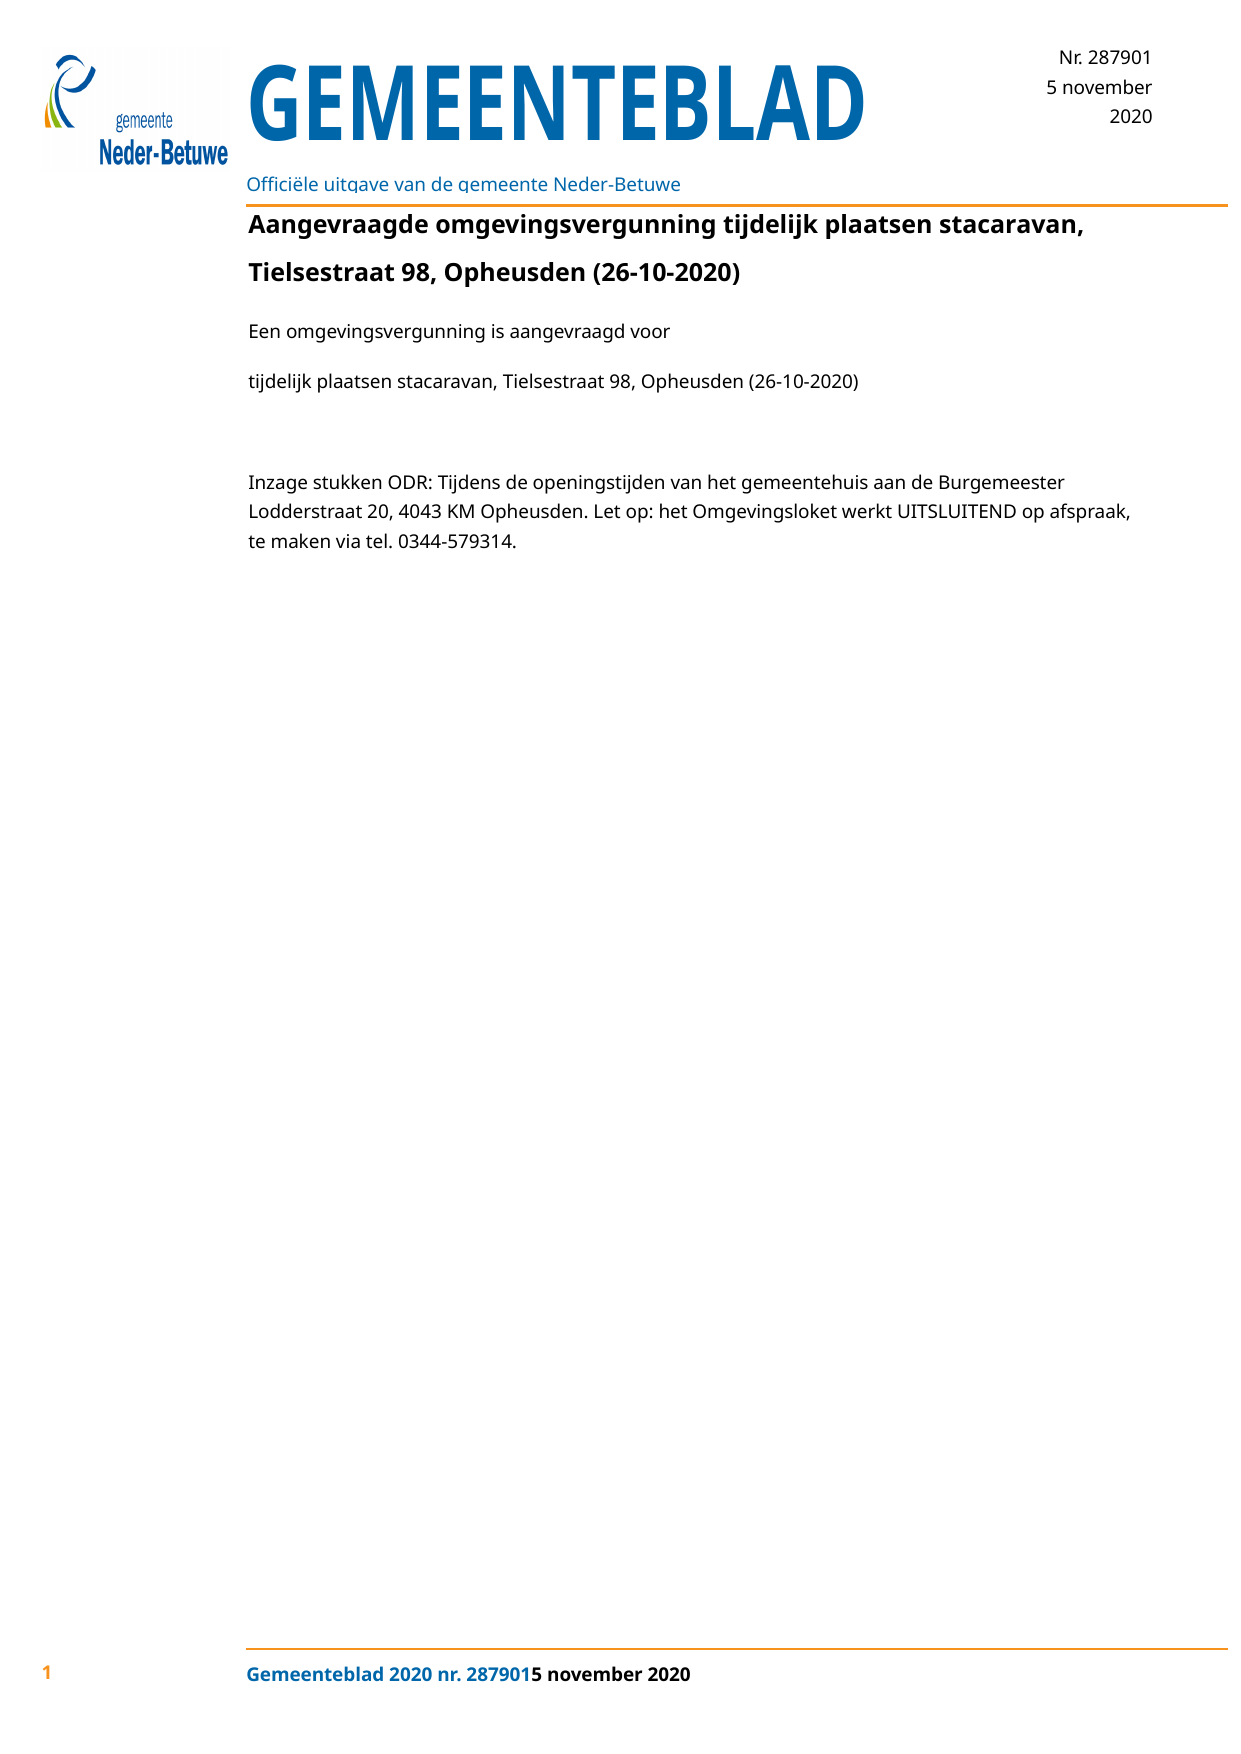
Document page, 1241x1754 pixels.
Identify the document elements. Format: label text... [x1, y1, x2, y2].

picture [41, 47, 231, 172]
text tijdelijk plaatsen stacaravan, Tielsestraat 98, Opheusden (26-10-2020) [248, 368, 1152, 394]
text Inzage stukken ODR: Tijdens de openingstijden van het gemeentehuis aan de Burgemeester Lodderstraat 20, 4043 KM Opheusden. Let op: het Omgevingsloket werkt UITSLUITEND op afspraak, te maken via tel. 0344-579314. [248, 469, 1152, 554]
text Een omgevingsvergunning is aangevraagd voor [248, 318, 1152, 344]
text Aangevraagde omgevingsvergunning tijdelijk plaatsen stacaravan, Tielsestraat 98, Opheusden (26-10-2020) [248, 207, 1152, 288]
